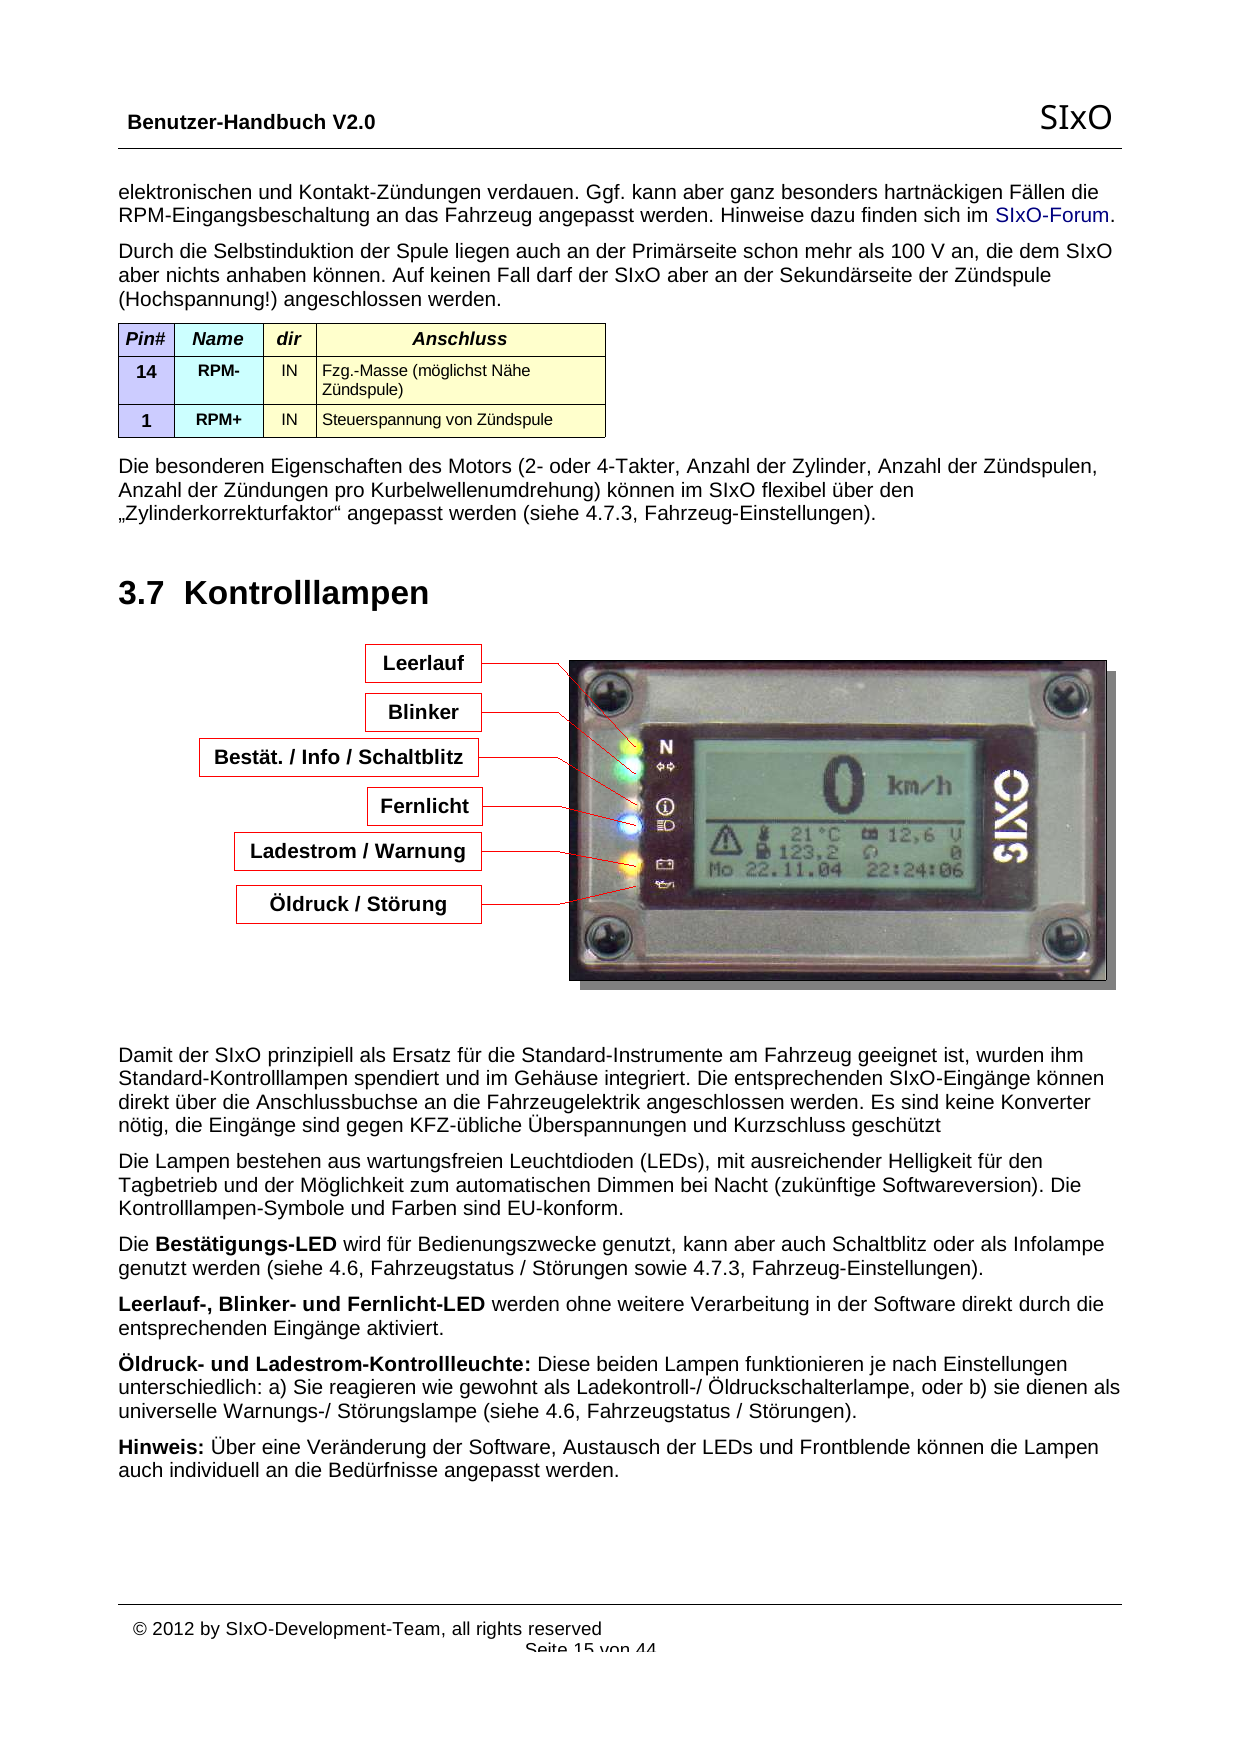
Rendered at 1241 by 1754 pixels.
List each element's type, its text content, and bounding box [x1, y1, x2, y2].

table_header dir [264, 324, 316, 356]
table_cell 14 [119, 357, 174, 404]
picture [570, 661, 1106, 980]
text Öldruck- und Ladestrom-Kontrollleuchte: Diese beiden Lampen funktionieren je nach Einstellungen unterschiedlich: a) Sie reagieren wie gewohnt als Ladekontroll-/ Öldruckschalterlampe, oder b) sie dienen als universelle Warnungs-/ Störungslampe (siehe 4.6, Fahrzeugstatus / Störungen). [118, 1352, 1122, 1423]
text Leerlauf-, Blinker- und Fernlicht-LED werden ohne weitere Verarbeitung in der Software direkt durch die entsprechenden Eingänge aktiviert. [118, 1292, 1122, 1339]
table_cell RPM+ [175, 405, 263, 437]
table_header Name [175, 324, 263, 356]
text Die besonderen Eigenschaften des Motors (2- oder 4-Takter, Anzahl der Zylinder, Anzahl der Zündspulen, Anzahl der Zündungen pro Kurbelwellenumdrehung) können im SIxO flexibel über den „Zylinderkorrekturfaktor“ angepasst werden (siehe 4.7.3, Fahrzeug-Einstellungen). [118, 455, 1122, 525]
text Damit der SIxO prinzipiell als Ersatz für die Standard-Instrumente am Fahrzeug geeignet ist, wurden ihm Standard-Kontrolllampen spendiert und im Gehäuse integriert. Die entsprechenden SIxO-Eingänge können direkt über die Anschlussbuchse an die Fahrzeugelektrik angeschlossen werden. Es sind keine Konverter nötig, die Eingänge sind gegen KFZ-übliche Überspannungen und Kurzschluss geschützt [118, 624, 1122, 1137]
text Durch die Selbstinduktion der Spule liegen auch an der Primärseite schon mehr als 100 V an, die dem SIxO aber nichts anhaben können. Auf keinen Fall darf der SIxO aber an der Sekundärseite der Zündspule (Hochspannung!) angeschlossen werden. [118, 240, 1122, 311]
table_cell IN [264, 405, 316, 437]
table_cell RPM- [175, 357, 263, 404]
subtitle Kontrolllampen [118, 574, 1122, 611]
table_cell Steuerspannung von Zündspule [317, 405, 605, 437]
text Die Lampen bestehen aus wartungsfreien Leuchtdioden (LEDs), mit ausreichender Helligkeit für den Tagbetrieb und der Möglichkeit zum automatischen Dimmen bei Nacht (zukünftige Softwareversion). Die Kontrolllampen-Symbole und Farben sind EU-konform. [118, 1150, 1122, 1220]
table_cell 1 [119, 405, 174, 437]
table_header Anschluss [317, 324, 605, 356]
table_cell IN [264, 357, 316, 404]
table_cell Fzg.-Masse (möglichst Nähe Zündspule) [317, 357, 605, 404]
text elektronischen und Kontakt-Zündungen verdauen. Ggf. kann aber ganz besonders hartnäckigen Fällen die RPM-Eingangsbeschaltung an das Fahrzeug angepasst werden. Hinweise dazu finden sich im SIxO-Forum. [118, 180, 1122, 227]
text Hinweis: Über eine Veränderung der Software, Austausch der LEDs und Frontblende können die Lampen auch individuell an die Bedürfnisse angepasst werden. [118, 1435, 1122, 1482]
table_header Pin# [119, 324, 174, 356]
text Die Bestätigungs-LED wird für Bedienungszwecke genutzt, kann aber auch Schaltblitz oder als Infolampe genutzt werden (siehe 4.6, Fahrzeugstatus / Störungen sowie 4.7.3, Fahrzeug-Einstellungen). [118, 1233, 1122, 1280]
